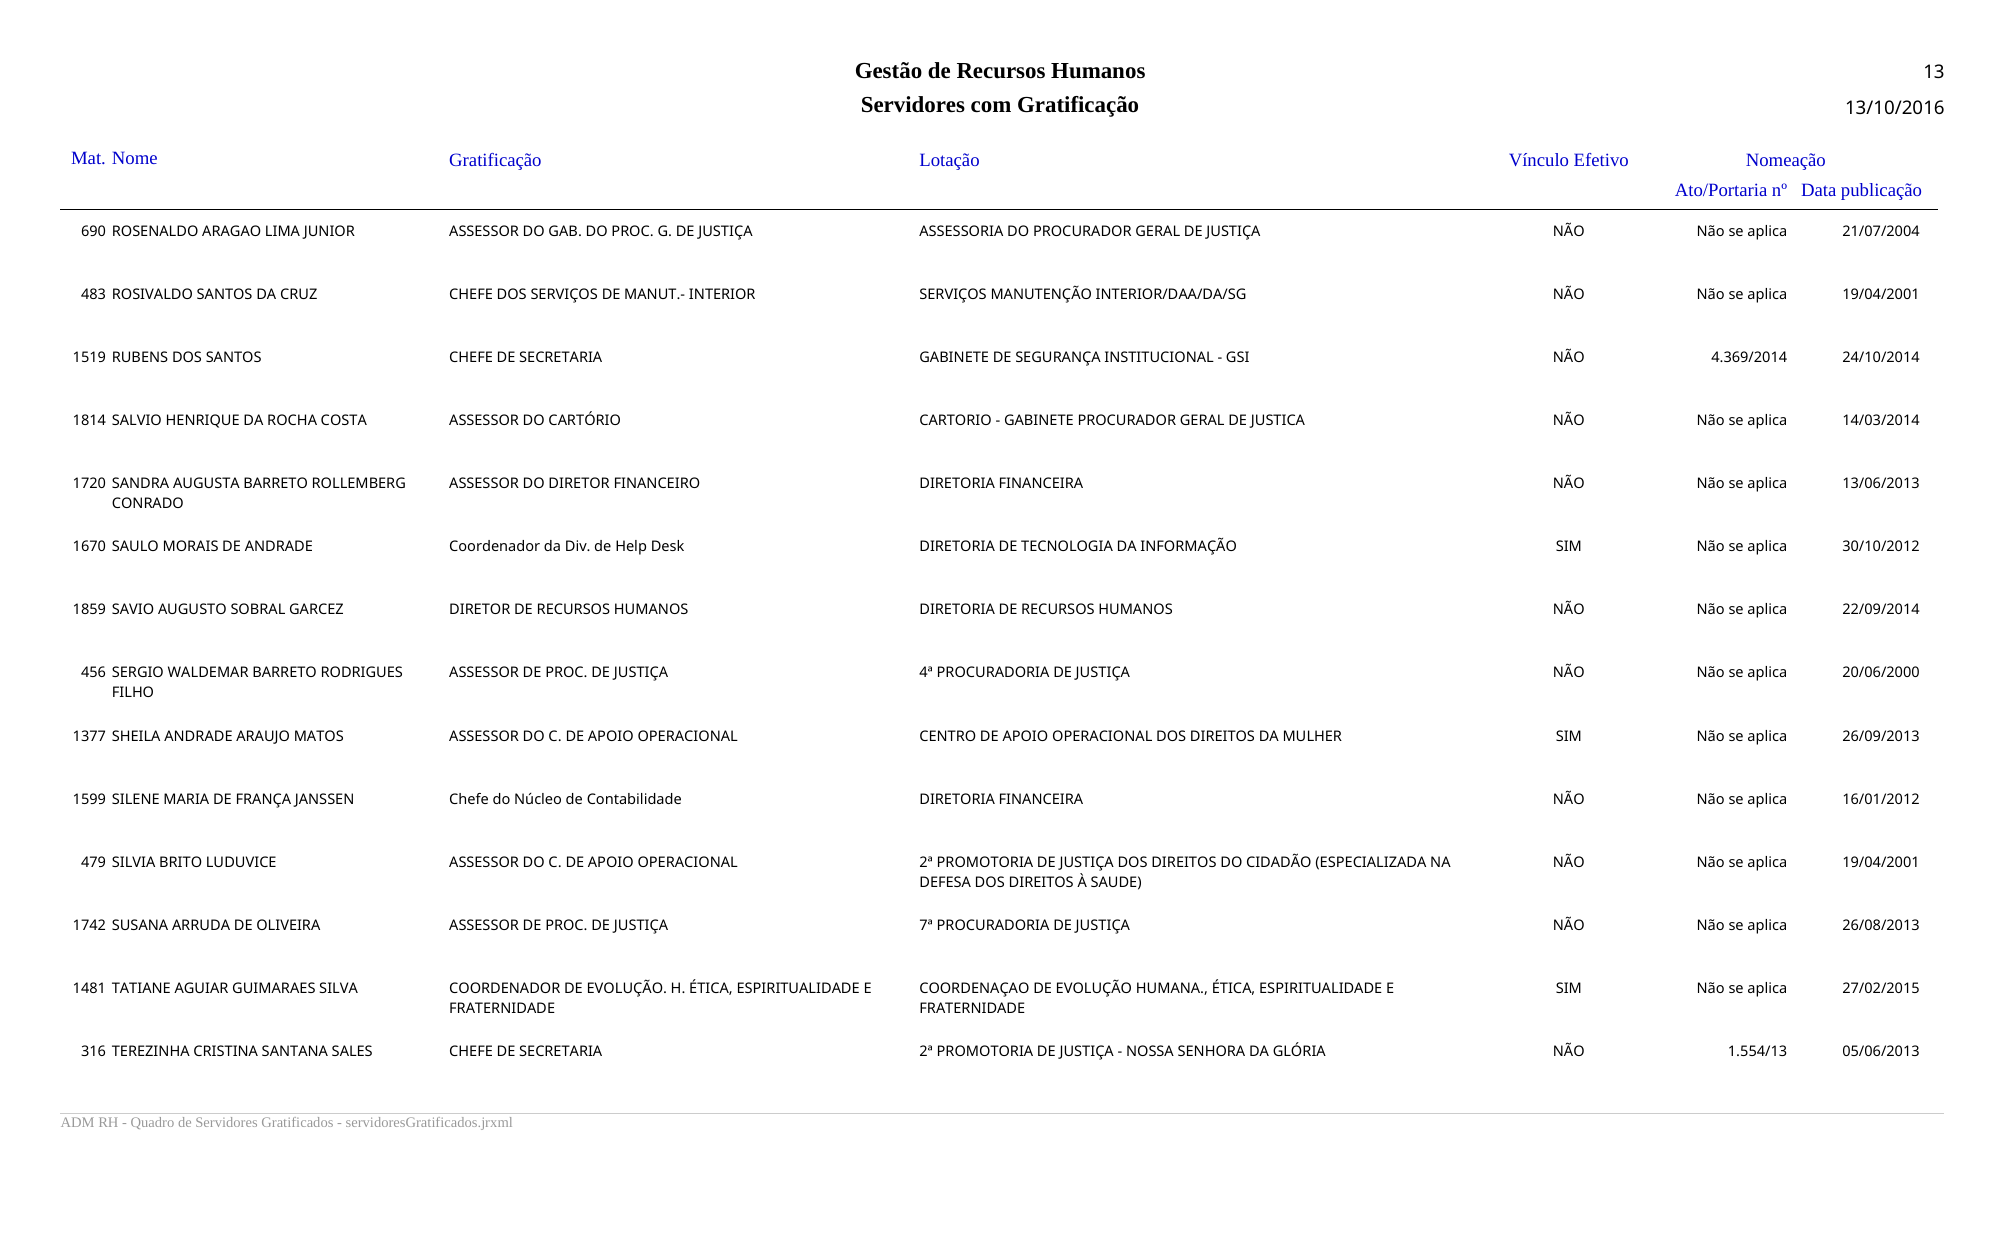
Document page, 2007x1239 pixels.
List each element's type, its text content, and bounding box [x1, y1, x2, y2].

table_cell [440, 536, 449, 564]
table_cell SILENE MARIA DE FRANÇA JANSSEN [112, 789, 440, 848]
table_cell [910, 725, 919, 754]
table_cell [1922, 149, 2007, 177]
table_cell [0, 704, 112, 722]
table_cell SANDRA AUGUSTA BARRETO ROLLEMBERG CONRADO [112, 473, 440, 533]
table_cell 7ª PROCURADORIA DE JUSTIÇA [919, 915, 1486, 975]
table_cell [0, 249, 112, 262]
table_cell [0, 123, 2007, 147]
table_cell 1859 [9, 599, 106, 628]
table_cell [1642, 501, 2007, 515]
table_cell [0, 768, 112, 785]
table_cell [1486, 691, 1495, 704]
table_cell [0, 725, 9, 754]
table_cell 1670 [9, 536, 106, 564]
table_cell [910, 691, 919, 704]
table_cell 4ª PROCURADORIA DE JUSTIÇA [919, 662, 1486, 722]
table_cell [1486, 789, 1495, 817]
table_cell [440, 452, 449, 470]
table_cell DIRETOR DE RECURSOS HUMANOS [449, 599, 910, 659]
table_cell [1486, 599, 1495, 628]
table_cell Não se aplica [1649, 284, 1787, 312]
table_cell [440, 249, 449, 262]
table_cell [1486, 1083, 2007, 1101]
table_cell [1486, 249, 1495, 262]
table_cell [0, 880, 112, 894]
table_cell 479 [9, 852, 106, 880]
table_cell [1920, 978, 2007, 1006]
table_cell [1486, 704, 2007, 722]
table_cell [440, 410, 449, 438]
table_cell 30/10/2012 [1793, 536, 1919, 564]
table_cell [199, 149, 449, 177]
table_cell [0, 628, 112, 641]
table_cell TEREZINHA CRISTINA SANTANA SALES [112, 1041, 440, 1101]
table_cell [0, 220, 9, 249]
table_cell [440, 704, 449, 722]
table_cell [106, 789, 112, 817]
table_cell 1599 [9, 789, 106, 817]
table_cell [0, 211, 2007, 220]
table_cell [1945, 59, 2007, 85]
table_cell [440, 789, 449, 817]
table_cell [0, 691, 112, 704]
table_cell [910, 438, 919, 452]
table_cell [0, 894, 112, 912]
table_cell NÃO [1495, 473, 1642, 515]
table_cell [440, 501, 449, 515]
table_cell ASSESSOR DO CARTÓRIO [449, 410, 910, 470]
table_cell [0, 326, 112, 343]
table_cell CHEFE DOS SERVIÇOS DE MANUT.- INTERIOR [449, 284, 910, 343]
table_cell 13/10/2016 [1790, 95, 1944, 123]
table_cell [910, 410, 919, 438]
table_cell [1486, 957, 2007, 975]
table_cell Não se aplica [1649, 662, 1787, 691]
table_cell [0, 831, 112, 848]
table_cell [910, 326, 919, 343]
table_cell [910, 452, 919, 470]
table_cell [106, 284, 112, 312]
table_cell NÃO [1495, 1041, 1642, 1083]
table_cell [1787, 473, 1792, 501]
table_cell [1642, 149, 1649, 177]
table_cell CARTORIO - GABINETE PROCURADOR GERAL DE JUSTICA [919, 410, 1486, 470]
table_cell [1486, 389, 2007, 407]
table_cell [910, 1083, 919, 1101]
table_cell 16/01/2012 [1793, 789, 1919, 817]
table_cell CHEFE DE SECRETARIA [449, 1041, 910, 1101]
table_cell [106, 915, 112, 943]
table_cell [1486, 578, 2007, 596]
table_cell [440, 817, 449, 831]
table_cell SERVIÇOS MANUTENÇÃO INTERIOR/DAA/DA/SG [919, 284, 1486, 343]
table_cell [0, 599, 9, 628]
table_cell 1742 [9, 915, 106, 943]
table_cell [910, 1020, 919, 1038]
table_cell [106, 536, 112, 564]
table_cell [1920, 599, 2007, 628]
table_cell 27/02/2015 [1793, 978, 1919, 1006]
table_cell 19/04/2001 [1793, 284, 1919, 312]
table_cell [106, 852, 112, 880]
table_cell NÃO [1495, 789, 1642, 831]
table_cell [1642, 473, 1649, 501]
table_cell [440, 894, 449, 912]
table_cell [0, 1083, 112, 1101]
table_cell [1787, 978, 1792, 1006]
table_cell [1642, 628, 2007, 641]
table_cell [910, 852, 919, 880]
table_cell SAVIO AUGUSTO SOBRAL GARCEZ [112, 599, 440, 659]
table_cell DIRETORIA FINANCEIRA [919, 789, 1486, 848]
table_cell [0, 347, 9, 375]
table_cell [1486, 220, 1495, 249]
table_cell Gestão de Recursos Humanos [213, 57, 1787, 85]
table_cell [0, 284, 9, 312]
table_cell [1486, 452, 2007, 470]
table_cell DIRETORIA DE TECNOLOGIA DA INFORMAÇÃO [919, 536, 1486, 596]
table_cell [1642, 536, 1649, 564]
table_cell [910, 536, 919, 564]
table_header [0, 0, 2007, 57]
table_cell Lotação [919, 149, 1486, 178]
table_cell [1920, 725, 2007, 754]
table_header Mat. [44, 147, 106, 177]
table_cell [1486, 326, 2007, 343]
table_cell [910, 263, 919, 280]
table_cell Não se aplica [1649, 852, 1787, 880]
table_cell [1486, 473, 1495, 501]
table_cell [1642, 978, 1649, 1006]
table_cell CHEFE DE SECRETARIA [449, 347, 910, 407]
table_cell [1787, 915, 1792, 943]
table_cell [1486, 662, 1495, 691]
table_cell [0, 1070, 112, 1083]
table_cell [0, 789, 9, 817]
table_cell 1377 [9, 725, 106, 754]
table_cell [0, 515, 112, 533]
table_cell [440, 831, 449, 848]
table_cell Gratificação [449, 149, 910, 178]
table_cell [440, 438, 449, 452]
table_cell [910, 284, 919, 312]
table_cell [106, 978, 112, 1006]
table_cell DIRETORIA DE RECURSOS HUMANOS [919, 599, 1486, 659]
table_cell ADM RH - Quadro de Servidores Gratificados - servidoresGratificados.jrxml [60, 1114, 1944, 1137]
table_cell [440, 347, 449, 375]
table_cell [440, 1083, 449, 1101]
table_cell [106, 473, 112, 501]
table_cell [1787, 347, 1792, 375]
table_cell [1486, 347, 1495, 375]
table_cell [910, 1070, 919, 1083]
table_cell [1486, 438, 1495, 452]
table_cell [1642, 754, 2007, 767]
table_cell [440, 326, 449, 343]
table_cell [1486, 894, 2007, 912]
table_cell [1920, 220, 2007, 249]
table_cell [910, 389, 919, 407]
table_cell [0, 59, 213, 85]
table_cell Ato/Portaria nº [1649, 179, 1787, 208]
table_header Nome [112, 147, 199, 177]
table_cell [1486, 263, 2007, 280]
table_cell [1920, 284, 2007, 312]
table_cell [1920, 410, 2007, 438]
table_cell [910, 501, 919, 515]
table_cell [440, 725, 449, 754]
table_cell [440, 578, 449, 596]
table_cell [1486, 852, 1495, 880]
table_cell [910, 220, 919, 249]
table_cell [0, 978, 9, 1006]
table_cell [910, 1006, 919, 1020]
table_cell [910, 915, 919, 943]
table_cell [106, 662, 112, 691]
table_cell SIM [1495, 978, 1642, 1020]
table_cell [1642, 789, 1649, 817]
table_cell [910, 628, 919, 641]
table_cell [0, 501, 112, 515]
table_cell Não se aplica [1649, 220, 1787, 249]
table_cell [910, 754, 919, 767]
table_cell [910, 249, 919, 262]
table_cell [0, 565, 112, 578]
table_cell [1486, 978, 1495, 1006]
table_cell [0, 410, 9, 438]
table_cell Chefe do Núcleo de Contabilidade [449, 789, 910, 848]
table_cell NÃO [1495, 599, 1642, 641]
table_cell [1642, 691, 2007, 704]
table_cell 21/07/2004 [1793, 220, 1919, 249]
table_cell GABINETE DE SEGURANÇA INSTITUCIONAL - GSI [919, 347, 1486, 407]
table_cell [1787, 220, 1792, 249]
table_cell ROSENALDO ARAGAO LIMA JUNIOR [112, 220, 440, 280]
table_cell [1945, 1113, 2007, 1137]
table_cell Nomeação [1649, 149, 1922, 178]
table_cell Não se aplica [1649, 599, 1787, 628]
table_cell [1642, 852, 1649, 880]
table_cell 690 [9, 220, 106, 249]
table_cell Não se aplica [1649, 978, 1787, 1006]
table_cell [0, 389, 112, 407]
table_cell SILVIA BRITO LUDUVICE [112, 852, 440, 912]
table_cell 19/04/2001 [1793, 852, 1919, 880]
table_cell [1642, 880, 2007, 894]
table_cell [440, 1020, 449, 1038]
table_cell [440, 628, 449, 641]
table_cell [1642, 375, 2007, 389]
table_cell [1642, 817, 2007, 831]
table_cell [910, 662, 919, 691]
table_cell [0, 473, 9, 501]
table_cell [0, 1113, 60, 1137]
table_cell [1642, 249, 2007, 262]
table_cell [1920, 347, 2007, 375]
table_cell [440, 641, 449, 659]
table_cell [1787, 410, 1792, 438]
table_cell [910, 578, 919, 596]
table_cell [1642, 284, 1649, 312]
table_cell [0, 179, 1649, 208]
table_cell [1486, 754, 1495, 767]
table_cell ASSESSORIA DO PROCURADOR GERAL DE JUSTIÇA [919, 220, 1486, 280]
table_cell [440, 915, 449, 943]
table_cell [440, 375, 449, 389]
table_cell [1642, 312, 2007, 326]
table_cell [910, 565, 919, 578]
table_cell [1486, 915, 1495, 943]
table_cell Não se aplica [1649, 725, 1787, 754]
table_cell [440, 852, 449, 880]
table_cell [106, 725, 112, 754]
table_cell [1787, 536, 1792, 564]
table_cell [1486, 284, 1495, 312]
table_cell Coordenador da Div. de Help Desk [449, 536, 910, 596]
table_cell 2ª PROMOTORIA DE JUSTIÇA - NOSSA SENHORA DA GLÓRIA [919, 1041, 1486, 1101]
table_cell RUBENS DOS SANTOS [112, 347, 440, 407]
table_cell [1920, 1041, 2007, 1069]
table_cell [1642, 725, 1649, 754]
table_cell [0, 149, 44, 177]
table_cell [1486, 312, 1495, 326]
table_cell [1486, 817, 1495, 831]
table_cell [0, 754, 112, 767]
table_cell NÃO [1495, 410, 1642, 452]
table_cell [910, 768, 919, 785]
table_cell [0, 817, 112, 831]
table_cell ASSESSOR DO GAB. DO PROC. G. DE JUSTIÇA [449, 220, 910, 280]
table_cell SHEILA ANDRADE ARAUJO MATOS [112, 725, 440, 785]
table_cell [0, 312, 112, 326]
table_cell ASSESSOR DE PROC. DE JUSTIÇA [449, 662, 910, 722]
table_cell [0, 452, 112, 470]
table_cell [440, 1006, 449, 1020]
table_cell [0, 641, 112, 659]
table_cell [910, 957, 919, 975]
table_cell 1519 [9, 347, 106, 375]
table_cell [1787, 599, 1792, 628]
table_cell SUSANA ARRUDA DE OLIVEIRA [112, 915, 440, 975]
table_cell [440, 565, 449, 578]
table_cell 13 [1790, 59, 1944, 85]
table_cell [1787, 1041, 1792, 1069]
table_cell ASSESSOR DO DIRETOR FINANCEIRO [449, 473, 910, 533]
table_cell 1481 [9, 978, 106, 1006]
table_cell [0, 263, 112, 280]
table_cell 456 [9, 662, 106, 691]
table_cell [910, 312, 919, 326]
table_cell [1486, 628, 1495, 641]
table_cell Não se aplica [1649, 536, 1787, 564]
table_cell 13/06/2013 [1793, 473, 1919, 501]
table_cell [1642, 599, 1649, 628]
table_cell SIM [1495, 536, 1642, 578]
table_cell 22/09/2014 [1793, 599, 1919, 628]
table_cell [1945, 95, 2007, 123]
table_cell [910, 704, 919, 722]
table_cell [1787, 662, 1792, 691]
table_cell [0, 957, 112, 975]
table_cell NÃO [1495, 662, 1642, 704]
table_cell Não se aplica [1649, 473, 1787, 501]
table_cell [910, 641, 919, 659]
table_cell 20/06/2000 [1793, 662, 1919, 691]
table_cell [1486, 880, 1495, 894]
table_cell [106, 1041, 112, 1069]
table_cell [1920, 852, 2007, 880]
table_cell [1486, 149, 1495, 177]
table_cell [910, 347, 919, 375]
table_cell Não se aplica [1649, 915, 1787, 943]
table_cell [440, 284, 449, 312]
table_cell [106, 599, 112, 628]
table_cell [1642, 347, 1649, 375]
table_cell [440, 220, 449, 249]
table_cell [0, 943, 112, 957]
table_cell [1486, 536, 1495, 564]
table_cell [1642, 1070, 2007, 1083]
table_cell [440, 768, 449, 785]
table_cell [1642, 662, 1649, 691]
table_cell [1787, 725, 1792, 754]
table_cell [0, 1006, 112, 1020]
table_cell COORDENAÇAO DE EVOLUÇÃO HUMANA., ÉTICA, ESPIRITUALIDADE E FRATERNIDADE [919, 978, 1486, 1038]
table_cell [0, 852, 9, 880]
table_cell 26/09/2013 [1793, 725, 1919, 754]
table_cell 316 [9, 1041, 106, 1069]
table_cell [1922, 179, 2007, 208]
table_cell SIM [1495, 725, 1642, 767]
table_cell [106, 220, 112, 249]
table_cell [440, 880, 449, 894]
table_cell [1642, 1006, 2007, 1020]
table_cell [0, 438, 112, 452]
table_cell [910, 880, 919, 894]
table_cell NÃO [1495, 220, 1642, 262]
table_cell Não se aplica [1649, 789, 1787, 817]
table_cell [1486, 565, 1495, 578]
table_cell [440, 662, 449, 691]
table_cell [1920, 789, 2007, 817]
table_cell [440, 978, 449, 1006]
table_cell 24/10/2014 [1793, 347, 1919, 375]
table_cell 1720 [9, 473, 106, 501]
table_cell [440, 1070, 449, 1083]
table_cell [1642, 943, 2007, 957]
table_cell [0, 1101, 2007, 1113]
table_cell [910, 894, 919, 912]
table_cell NÃO [1495, 347, 1642, 389]
table_cell [910, 473, 919, 501]
table_cell [910, 149, 919, 177]
table_cell [440, 389, 449, 407]
table_cell [1787, 284, 1792, 312]
table_cell [106, 347, 112, 375]
table_cell [910, 1041, 919, 1069]
table_cell NÃO [1495, 284, 1642, 326]
table_cell [1787, 852, 1792, 880]
table_cell ASSESSOR DO C. DE APOIO OPERACIONAL [449, 852, 910, 912]
table_cell [1787, 789, 1792, 817]
table_cell 26/08/2013 [1793, 915, 1919, 943]
table_cell 483 [9, 284, 106, 312]
table_cell [1486, 375, 1495, 389]
table_cell ASSESSOR DE PROC. DE JUSTIÇA [449, 915, 910, 975]
table_cell 1814 [9, 410, 106, 438]
table_cell [106, 149, 112, 177]
table_cell 14/03/2014 [1793, 410, 1919, 438]
table_cell [0, 662, 9, 691]
table_cell [440, 1041, 449, 1069]
table_cell SERGIO WALDEMAR BARRETO RODRIGUES FILHO [112, 662, 440, 722]
table_cell [440, 599, 449, 628]
table_cell [0, 1041, 9, 1069]
table_cell [1642, 220, 1649, 249]
table_cell [1920, 536, 2007, 564]
table_cell [1486, 515, 2007, 533]
table_cell [1486, 410, 1495, 438]
table_cell [440, 943, 449, 957]
table_cell [1920, 915, 2007, 943]
table_cell Servidores com Gratificação [213, 91, 1787, 123]
table_cell [0, 915, 9, 943]
table_cell [1486, 1041, 1495, 1069]
table_cell SAULO MORAIS DE ANDRADE [112, 536, 440, 596]
table_cell [1642, 915, 1649, 943]
table_cell [910, 375, 919, 389]
table_cell [440, 957, 449, 975]
table_cell [910, 515, 919, 533]
table_cell [1486, 943, 1495, 957]
table_cell [1642, 565, 2007, 578]
table_cell ASSESSOR DO C. DE APOIO OPERACIONAL [449, 725, 910, 785]
table_cell [0, 85, 2007, 91]
table_cell [0, 536, 9, 564]
table_cell 2ª PROMOTORIA DE JUSTIÇA DOS DIREITOS DO CIDADÃO (ESPECIALIZADA NA DEFESA DOS DIREITOS À SAUDE) [919, 852, 1486, 912]
table_cell Data publicação [1787, 179, 1922, 208]
table_cell [910, 831, 919, 848]
table_cell [440, 312, 449, 326]
table_cell [0, 578, 112, 596]
table_cell [440, 691, 449, 704]
table_cell [1486, 1020, 2007, 1038]
table_cell NÃO [1495, 915, 1642, 957]
table_cell [910, 789, 919, 817]
table_cell [440, 515, 449, 533]
table_cell [0, 95, 213, 123]
table_cell [1486, 641, 2007, 659]
table_cell [910, 817, 919, 831]
table_cell [1486, 831, 2007, 848]
table_cell COORDENADOR DE EVOLUÇÃO. H. ÉTICA, ESPIRITUALIDADE E FRATERNIDADE [449, 978, 910, 1038]
table_cell [1486, 501, 1495, 515]
table_cell [0, 1020, 112, 1038]
table_cell 1.554/13 [1649, 1041, 1787, 1069]
table_cell [440, 473, 449, 501]
table_cell [910, 943, 919, 957]
table_cell TATIANE AGUIAR GUIMARAES SILVA [112, 978, 440, 1038]
table_cell DIRETORIA FINANCEIRA [919, 473, 1486, 533]
table_cell [910, 599, 919, 628]
table_cell Vínculo Efetivo [1495, 149, 1642, 178]
table_cell 4.369/2014 [1649, 347, 1787, 375]
table_cell [1920, 473, 2007, 501]
table_cell [1642, 438, 2007, 452]
table_cell [1486, 1070, 1495, 1083]
table_cell [440, 754, 449, 767]
table_cell [1486, 725, 1495, 754]
table_cell ROSIVALDO SANTOS DA CRUZ [112, 284, 440, 343]
table_cell NÃO [1495, 852, 1642, 894]
table_cell [1486, 1006, 1495, 1020]
table_cell [0, 375, 112, 389]
table_cell 05/06/2013 [1793, 1041, 1919, 1069]
table_cell [1920, 662, 2007, 691]
table_cell [1642, 410, 1649, 438]
table_cell SALVIO HENRIQUE DA ROCHA COSTA [112, 410, 440, 470]
table_cell Não se aplica [1649, 410, 1787, 438]
table_cell [910, 978, 919, 1006]
table_cell CENTRO DE APOIO OPERACIONAL DOS DIREITOS DA MULHER [919, 725, 1486, 785]
table_cell [106, 410, 112, 438]
table_cell [1486, 768, 2007, 785]
table_cell [1642, 1041, 1649, 1069]
table_cell [440, 263, 449, 280]
